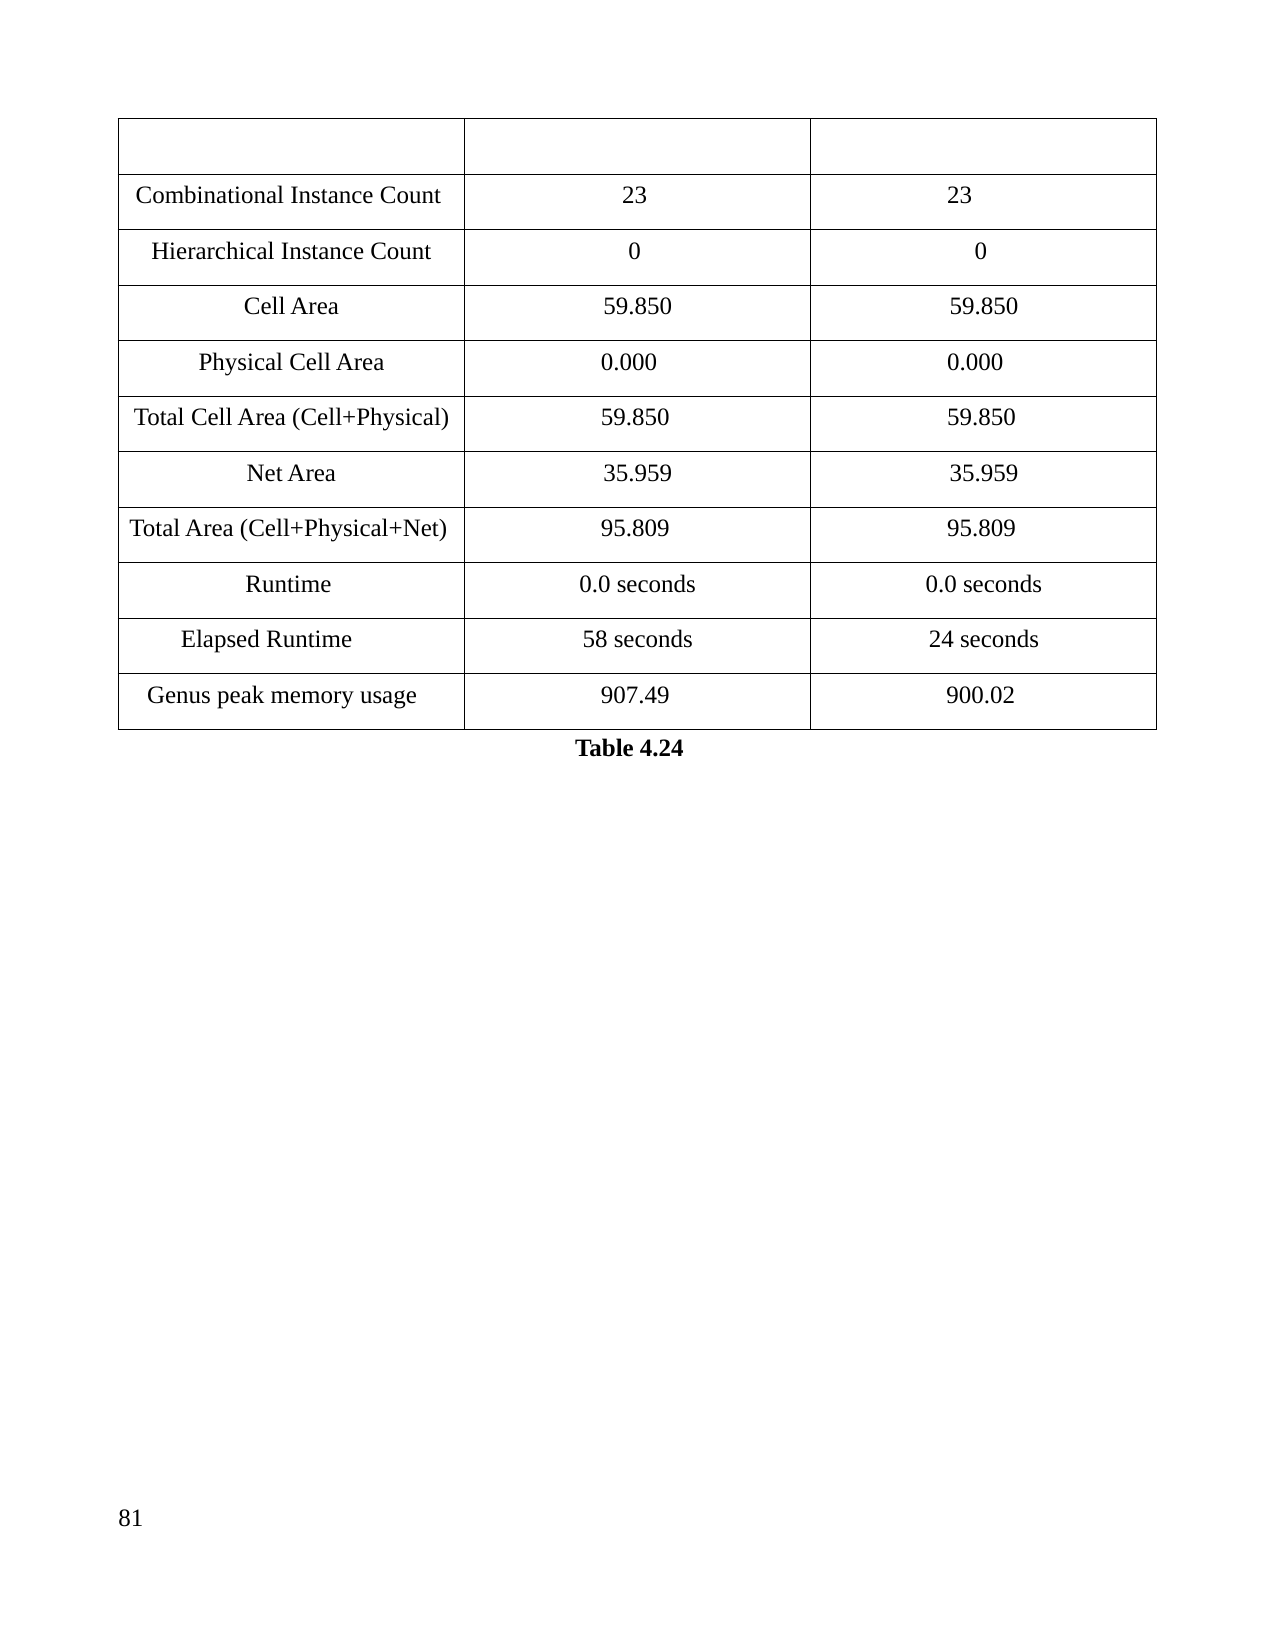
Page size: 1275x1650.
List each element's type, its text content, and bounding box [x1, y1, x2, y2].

table_cell 0 [465, 230, 810, 285]
table_cell Elapsed Runtime [119, 619, 464, 673]
table_cell 35.959 [465, 452, 810, 507]
table_cell Genus peak memory usage [119, 674, 464, 729]
table_cell [811, 119, 1156, 174]
table_cell [465, 119, 810, 174]
table_cell Physical Cell Area [119, 341, 464, 396]
table_cell 59.850 [811, 286, 1156, 340]
table_cell Hierarchical Instance Count [119, 230, 464, 285]
table_cell [119, 119, 464, 174]
table_cell 0.000 [811, 341, 1156, 396]
table_cell 907.49 [465, 674, 810, 729]
table_cell 0.0 seconds [465, 563, 810, 618]
table_cell 59.850 [465, 397, 810, 451]
table_cell 95.809 [465, 508, 810, 562]
table_cell 95.809 [811, 508, 1156, 562]
table_cell 0.0 seconds [811, 563, 1156, 618]
table_cell Net Area [119, 452, 464, 507]
table_cell 23 [465, 175, 810, 229]
table_cell Runtime [119, 563, 464, 618]
table_cell 0 [811, 230, 1156, 285]
table_cell 900.02 [811, 674, 1156, 729]
table_cell 0.000 [465, 341, 810, 396]
table_cell Cell Area [119, 286, 464, 340]
table_cell 23 [811, 175, 1156, 229]
table_cell Total Area (Cell+Physical+Net) [119, 508, 464, 562]
table_cell Combinational Instance Count [119, 175, 464, 229]
table_cell 59.850 [465, 286, 810, 340]
table_cell Total Cell Area (Cell+Physical) [119, 397, 464, 451]
table_cell 24 seconds [811, 619, 1156, 673]
table_cell 35.959 [811, 452, 1156, 507]
table_cell 59.850 [811, 397, 1156, 451]
table_cell 58 seconds [465, 619, 810, 673]
